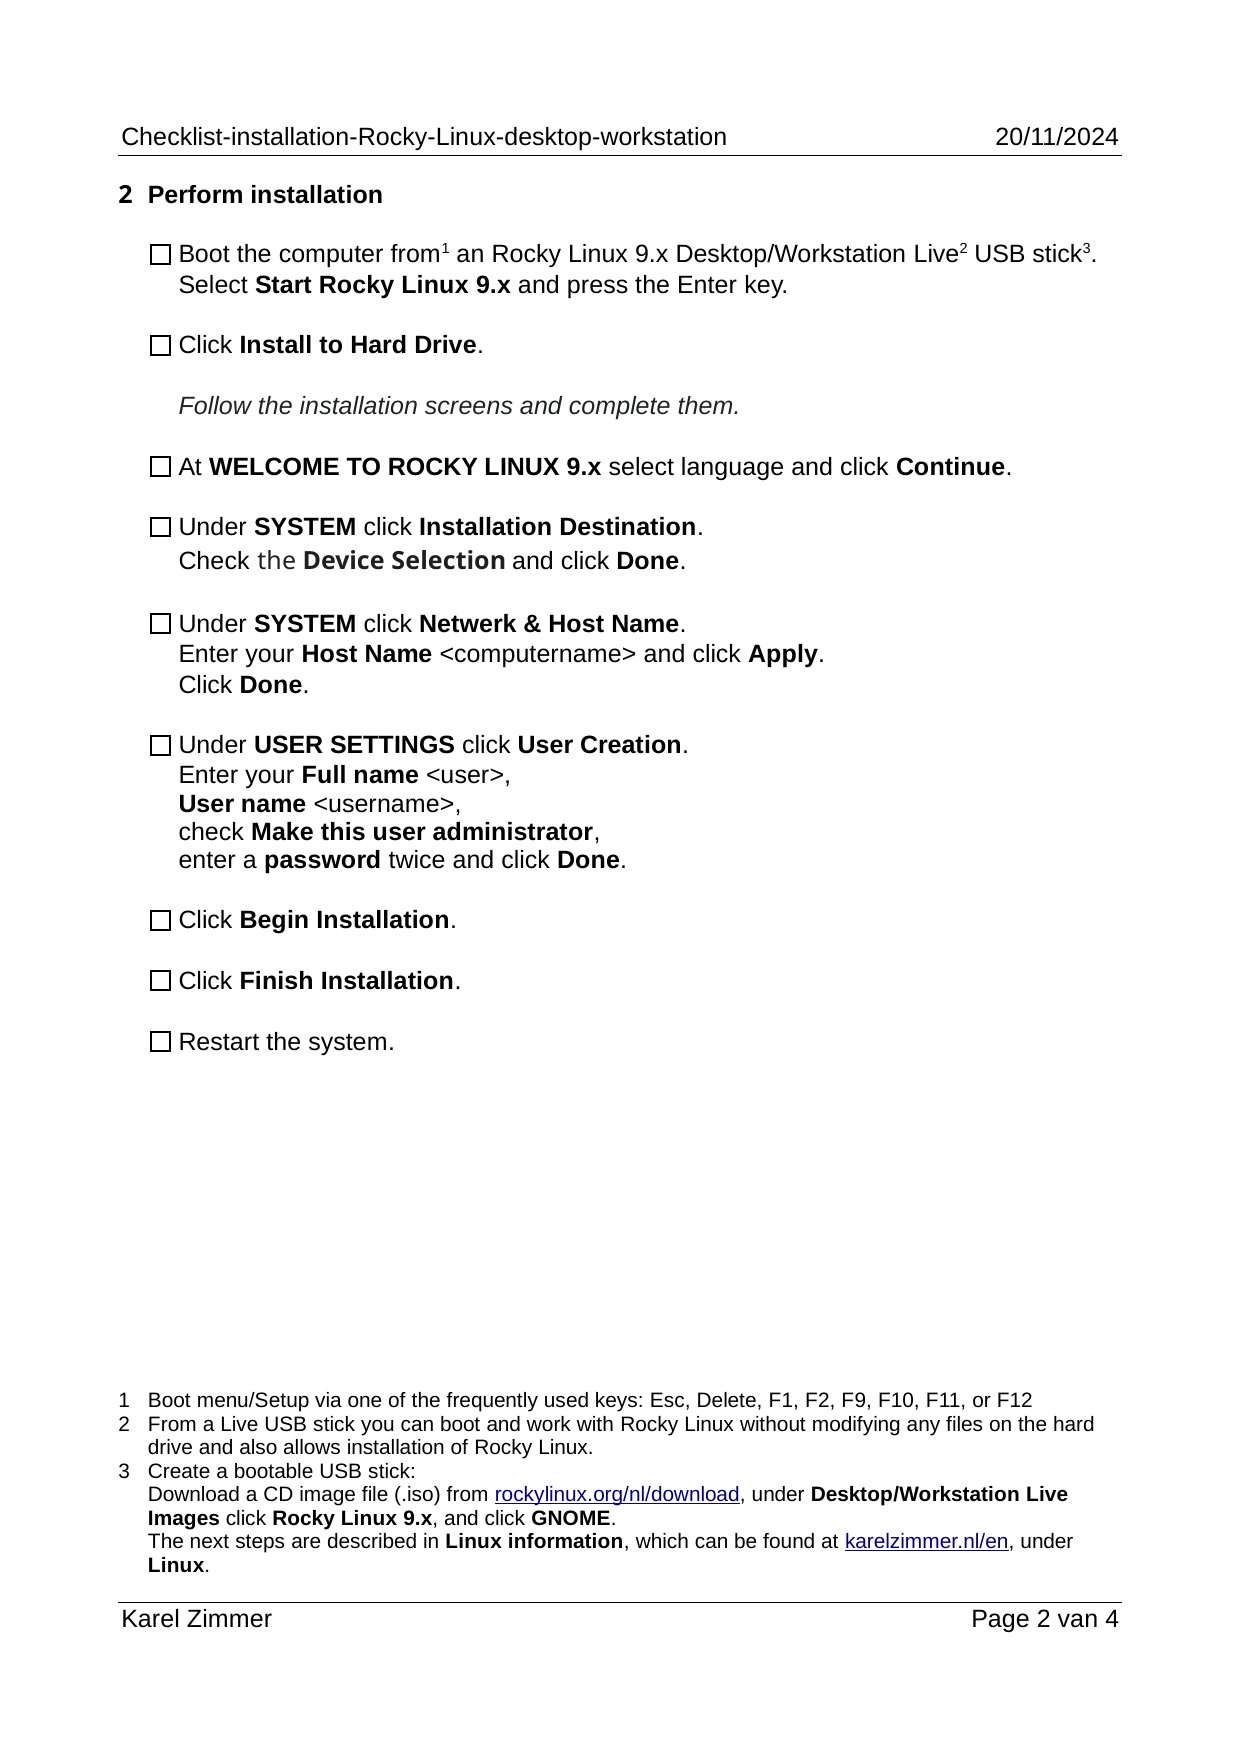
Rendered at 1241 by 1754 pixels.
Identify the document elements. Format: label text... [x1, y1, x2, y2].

table_cell [142, 330, 177, 360]
table_cell [142, 482, 177, 512]
table_cell [118, 700, 142, 730]
table_cell [142, 669, 177, 700]
table_cell [142, 512, 177, 542]
table_header [118, 239, 142, 269]
table_cell [177, 875, 1122, 905]
table_cell [177, 579, 1122, 609]
table_cell [118, 1026, 142, 1057]
table_cell [142, 269, 177, 300]
table_cell [118, 966, 142, 996]
table_cell [177, 482, 1122, 512]
table_cell [142, 966, 177, 996]
table_cell Follow the installation screens and complete them. [177, 391, 1122, 421]
table_cell [118, 996, 142, 1026]
table_cell [118, 360, 142, 391]
table_cell [118, 935, 142, 966]
table_cell [142, 609, 177, 639]
table_cell [142, 905, 177, 935]
table_cell [118, 669, 142, 700]
table_cell Enter your Full name <user>, User name <username>, check Make this user administrator, enter a password twice and click Done. [177, 760, 1122, 875]
table_cell [118, 875, 142, 905]
table_cell Click Done. [177, 669, 1122, 700]
table_cell Under USER SETTINGS click User Creation. [177, 730, 1122, 760]
table_cell [118, 579, 142, 609]
table_cell [177, 935, 1122, 966]
table_cell [142, 1026, 177, 1057]
table_cell [142, 700, 177, 730]
table_cell [177, 996, 1122, 1026]
table_cell [142, 579, 177, 609]
table_cell [142, 421, 177, 451]
table_cell [118, 391, 142, 421]
table_cell [142, 996, 177, 1026]
table_cell Check the Device Selection and click Done. [177, 542, 1122, 578]
table_cell [142, 391, 177, 421]
table_cell [118, 482, 142, 512]
table_cell [118, 512, 142, 542]
table_cell [142, 760, 177, 875]
table_cell Click Install to Hard Drive. [177, 330, 1122, 360]
table_cell [142, 360, 177, 391]
table_cell Under SYSTEM click Installation Destination. [177, 512, 1122, 542]
table_cell [118, 421, 142, 451]
table_cell [177, 421, 1122, 451]
table_cell [118, 609, 142, 639]
table_cell Click Begin Installation. [177, 905, 1122, 935]
table_cell [142, 300, 177, 330]
table_cell [118, 330, 142, 360]
table_cell [142, 451, 177, 482]
table_cell [118, 451, 142, 482]
table_cell [142, 639, 177, 669]
table_cell [177, 700, 1122, 730]
table_cell At WELCOME TO ROCKY LINUX 9.x select language and click Continue. [177, 451, 1122, 482]
table_cell [118, 639, 142, 669]
table_cell [142, 935, 177, 966]
table_cell Under SYSTEM click Netwerk & Host Name. [177, 609, 1122, 639]
table_cell [118, 730, 142, 760]
table_cell Click Finish Installation. [177, 966, 1122, 996]
table_header [142, 239, 177, 269]
table_cell Select Start Rocky Linux 9.x and press the Enter key. [177, 269, 1122, 300]
table_cell [177, 300, 1122, 330]
table_cell Enter your Host Name <computername> and click Apply. [177, 639, 1122, 669]
table_header Boot the computer from an Rocky Linux 9.x Desktop/Workstation Live USB stick. [177, 239, 1122, 269]
table_cell [118, 269, 142, 300]
table_cell [142, 875, 177, 905]
table_cell [142, 730, 177, 760]
table_cell [142, 542, 177, 578]
table_cell [177, 360, 1122, 391]
table_cell [118, 760, 142, 875]
table_cell [118, 542, 142, 578]
table_cell Restart the system. [177, 1026, 1122, 1057]
table_cell [118, 300, 142, 330]
table_cell [118, 905, 142, 935]
list Perform installation [118, 177, 1122, 211]
